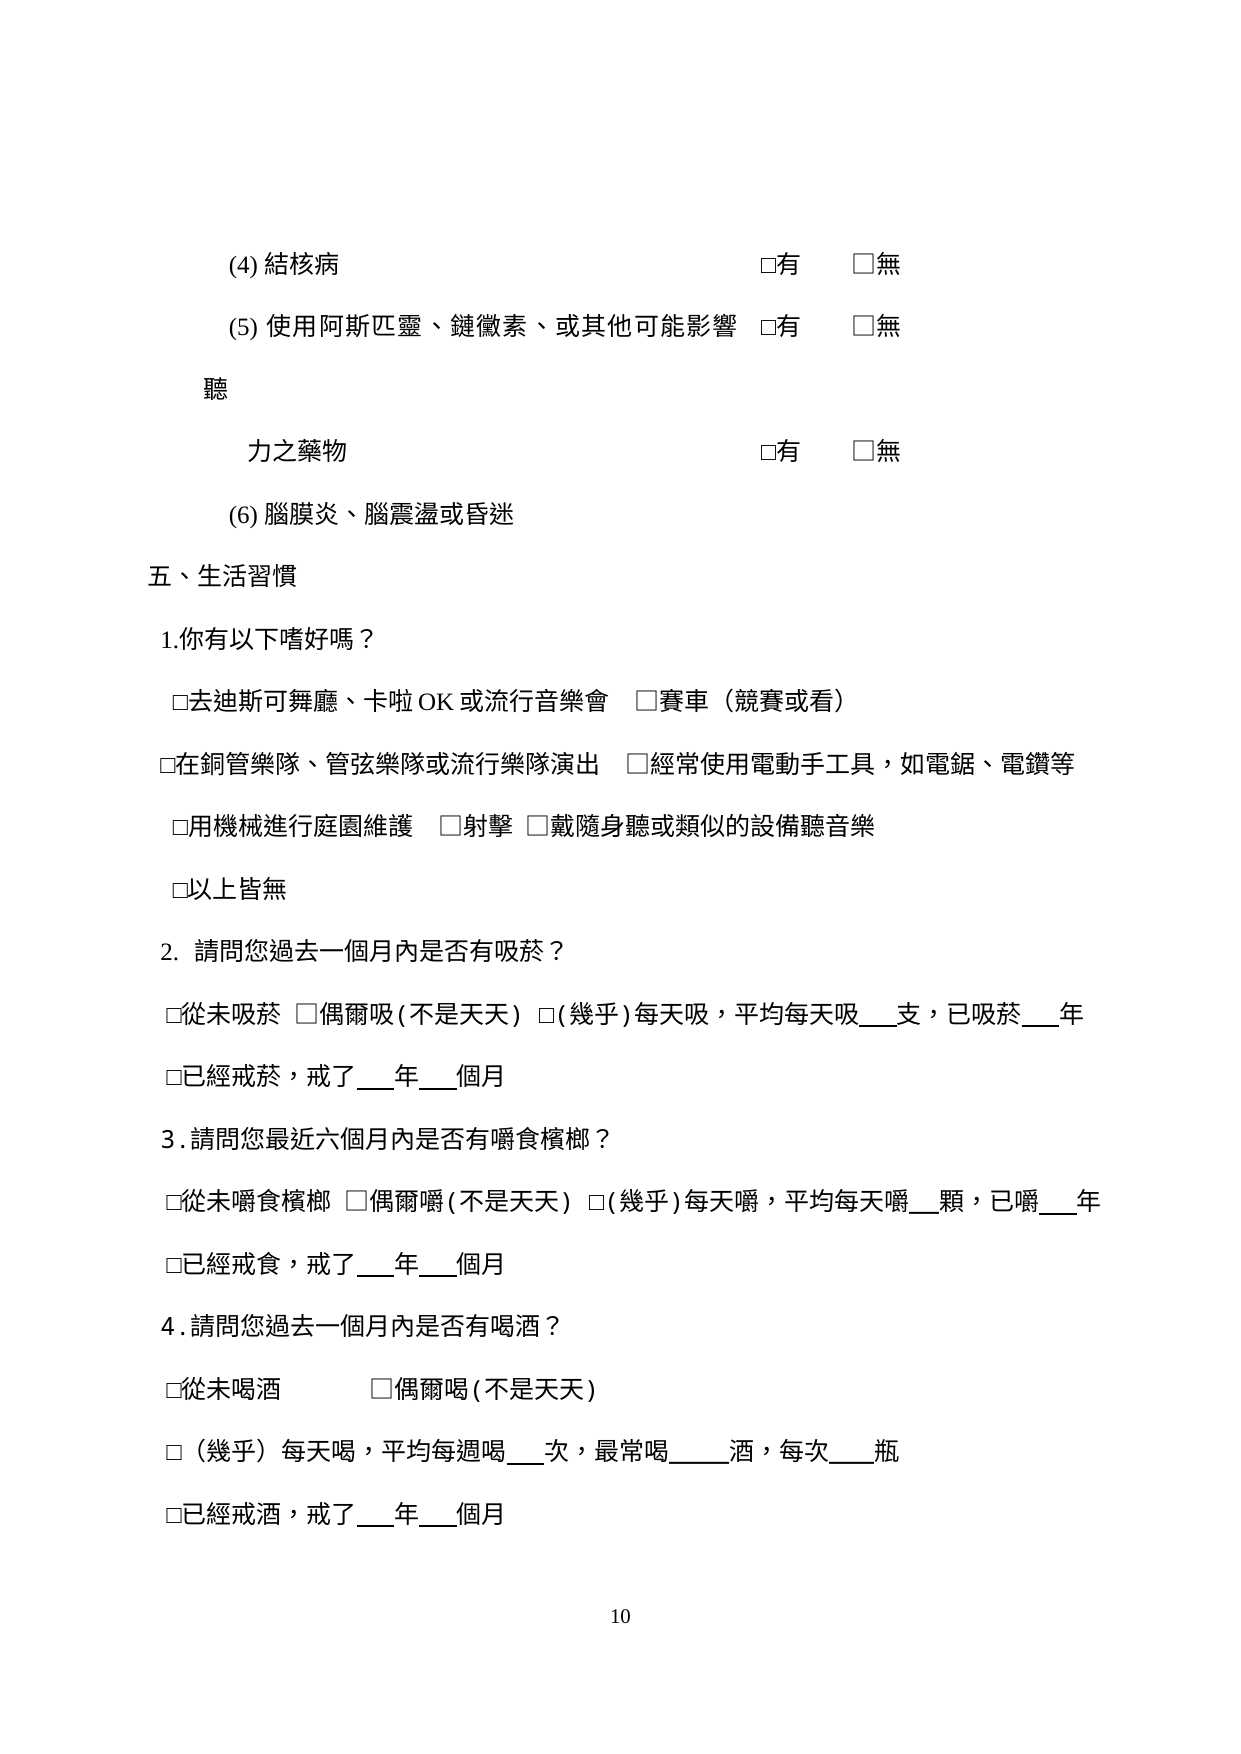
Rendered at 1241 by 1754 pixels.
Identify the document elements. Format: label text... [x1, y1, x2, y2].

table_cell □有 □無 □有 □無 □有 □無 [750, 221, 1012, 533]
text □從未吸菸 □偶爾吸(不是天天) □(幾乎)每天吸，平均每天吸 支，已吸菸 年 [166, 971, 1187, 1033]
text 2. 請問您過去一個月內是否有吸菸？ [148, 908, 1171, 971]
text 1.你有以下嗜好嗎？ [148, 596, 1092, 658]
text □已經戒食，戒了 年 個月 [166, 1221, 1171, 1283]
text □（幾乎）每天喝，平均每週喝 次，最常喝____酒，每次___瓶 [166, 1408, 1171, 1471]
text □從未嚼食檳榔 □偶爾嚼(不是天天) □(幾乎)每天嚼，平均每天嚼__顆，已嚼 年 [166, 1158, 1171, 1221]
text □以上皆無 [173, 846, 1092, 908]
text □用機械進行庭園維護 □射擊 □戴隨身聽或類似的設備聽音樂 [173, 783, 1092, 846]
table_cell (4) 結核病 (5) 使用阿斯匹靈、鏈黴素、或其他可能影響聽 力之藥物 (6) 腦膜炎、腦震盪或昏迷 [192, 221, 749, 533]
text □已經戒酒，戒了 年 個月 [166, 1471, 1171, 1533]
text □在銅管樂隊、管弦樂隊或流行樂隊演出 □經常使用電動手工具，如電鋸、電鑽等 [148, 721, 1137, 783]
text 4.請問您過去一個月內是否有喝酒？ [148, 1283, 1171, 1346]
text □去迪斯可舞廳、卡啦OK或流行音樂會 □賽車（競賽或看） [148, 658, 1092, 721]
text □已經戒菸，戒了 年 個月 [166, 1033, 1171, 1096]
text 五、生活習慣 [148, 533, 1092, 596]
text 3.請問您最近六個月內是否有嚼食檳榔？ [148, 1096, 1171, 1158]
text □從未喝酒 □偶爾喝(不是天天) [166, 1346, 1171, 1408]
